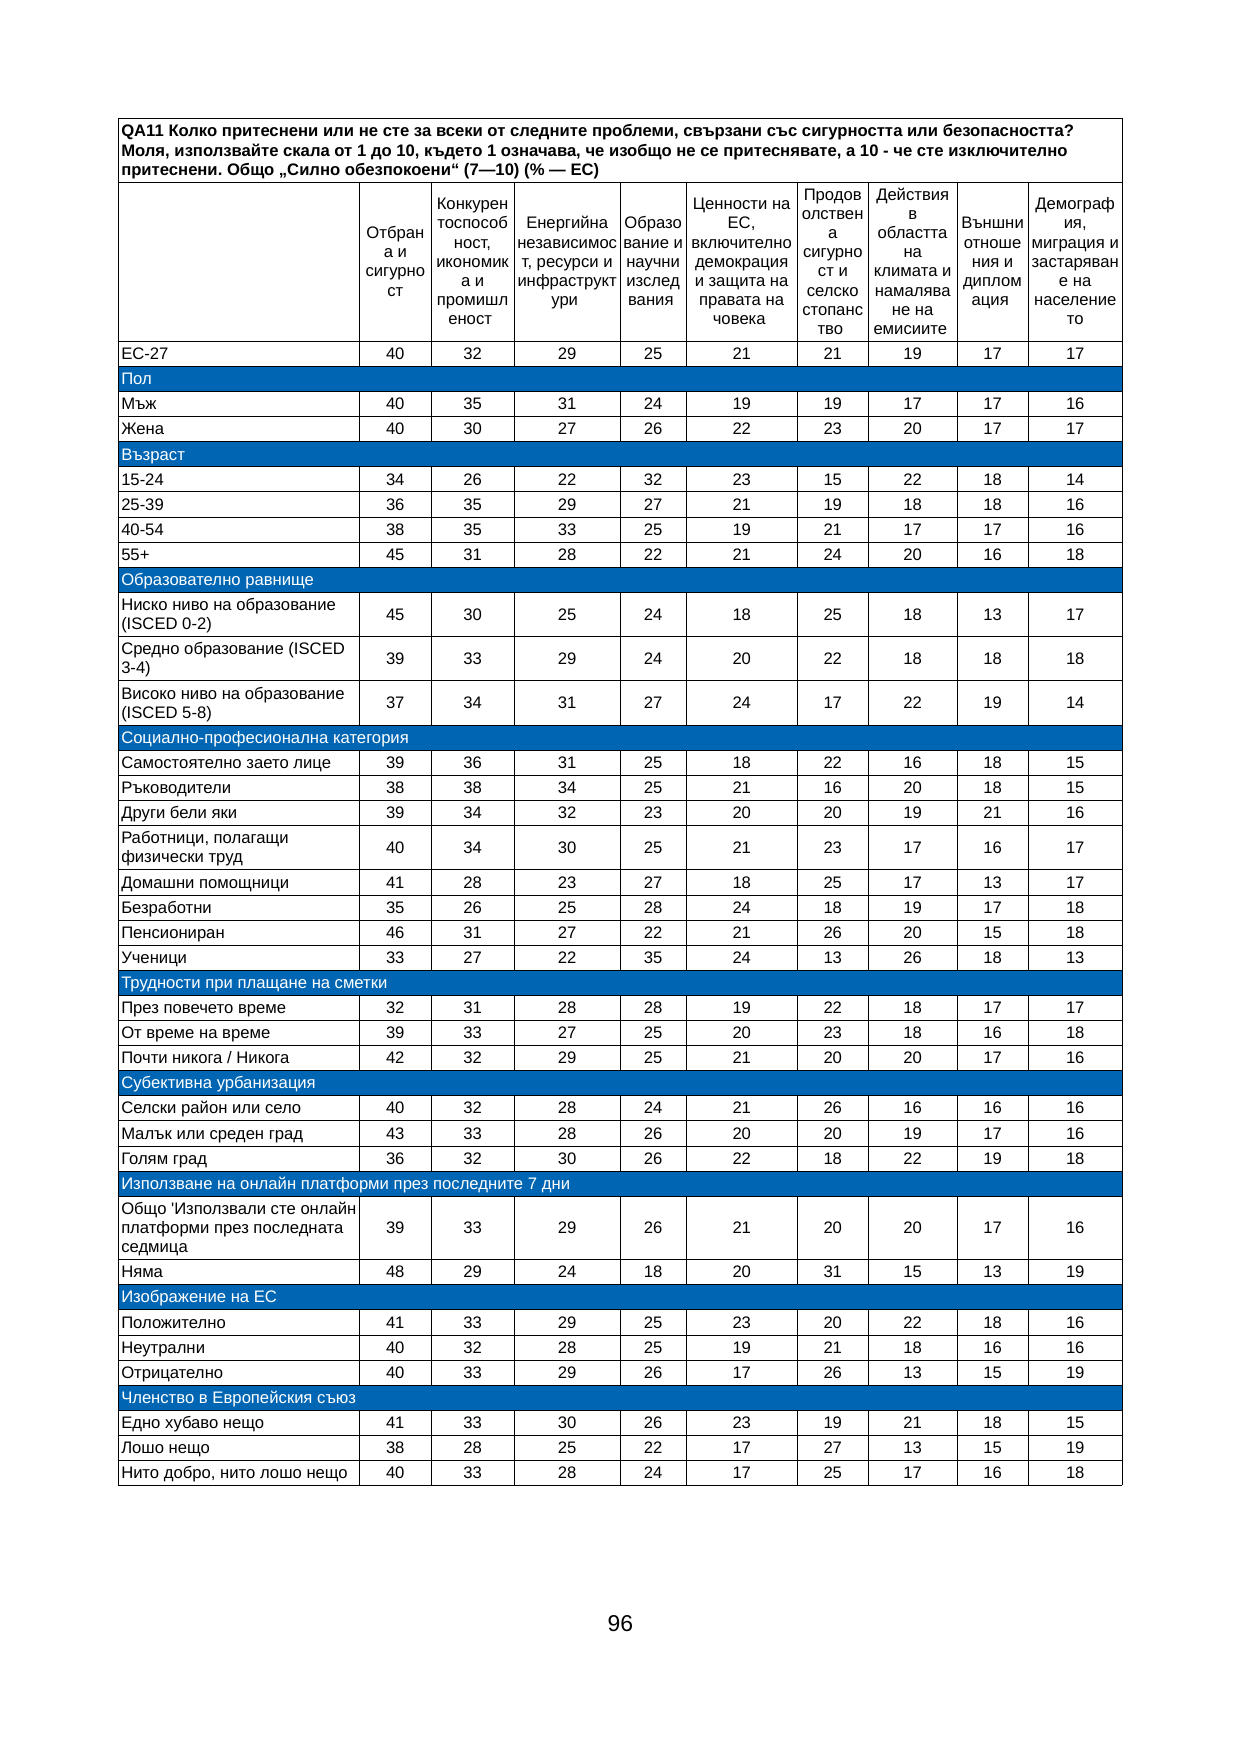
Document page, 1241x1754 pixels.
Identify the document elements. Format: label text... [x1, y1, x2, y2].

table_cell 20 [869, 921, 957, 945]
table_cell 25 [621, 826, 686, 869]
table_cell 27 [621, 681, 686, 725]
table_cell 19 [869, 342, 957, 366]
table_cell 26 [798, 1361, 868, 1385]
table_cell 17 [958, 1046, 1028, 1070]
table_cell 15 [958, 1436, 1028, 1460]
table_cell 34 [360, 467, 431, 491]
table_cell 41 [360, 1411, 431, 1435]
table_cell 28 [515, 1336, 620, 1359]
table_cell 24 [621, 637, 686, 680]
table_cell 19 [687, 1336, 797, 1359]
table_cell 33 [432, 637, 514, 680]
table_cell 28 [515, 1121, 620, 1146]
table_cell 18 [869, 996, 957, 1020]
table_cell Лошо нещо [119, 1436, 359, 1460]
table_cell 15 [798, 467, 868, 491]
table_cell Ръководители [119, 776, 359, 800]
table_cell 17 [958, 1197, 1028, 1259]
table_cell 16 [1029, 1336, 1122, 1359]
table_cell Почти никога / Никога [119, 1046, 359, 1070]
table_cell 18 [958, 637, 1028, 680]
table_cell 27 [432, 946, 514, 970]
table_cell 28 [515, 1461, 620, 1485]
table_cell 20 [687, 1021, 797, 1045]
table_cell Изображение на ЕС [119, 1285, 1122, 1309]
table_cell 30 [432, 417, 514, 441]
table_cell 27 [515, 1021, 620, 1045]
table_cell 20 [869, 543, 957, 567]
table_cell Няма [119, 1260, 359, 1284]
table_cell 29 [432, 1260, 514, 1284]
table_cell Неутрални [119, 1336, 359, 1359]
table_cell 16 [958, 543, 1028, 567]
table_cell Социално-професионална категория [119, 726, 1122, 750]
table_cell 20 [687, 801, 797, 825]
table_cell 34 [515, 776, 620, 800]
table_cell 39 [360, 637, 431, 680]
table_cell Конкурентоспособност, икономика и промишленост [432, 183, 514, 341]
table_cell 17 [1029, 417, 1122, 441]
table_cell 24 [621, 392, 686, 416]
table_cell 16 [869, 751, 957, 775]
table_cell 25 [621, 1336, 686, 1359]
table_cell 15 [1029, 1411, 1122, 1435]
table_cell 29 [515, 342, 620, 366]
table_cell 22 [798, 637, 868, 680]
table_cell 25 [621, 776, 686, 800]
table_cell 36 [432, 751, 514, 775]
table_cell 40 [360, 417, 431, 441]
table_cell Отбрана и сигурност [360, 183, 431, 341]
table_cell 17 [958, 342, 1028, 366]
table_cell 39 [360, 1021, 431, 1045]
table_cell 22 [515, 946, 620, 970]
table_cell 26 [621, 1411, 686, 1435]
table_cell 16 [958, 826, 1028, 869]
table_cell 27 [515, 417, 620, 441]
table_cell 16 [958, 1461, 1028, 1485]
table_cell Мъж [119, 392, 359, 416]
table_cell 16 [1029, 1096, 1122, 1120]
table_cell 33 [432, 1197, 514, 1259]
table_cell 13 [869, 1361, 957, 1385]
table_cell 39 [360, 751, 431, 775]
table_cell 19 [869, 896, 957, 919]
table_cell 28 [515, 996, 620, 1020]
table_cell 26 [621, 1121, 686, 1146]
table_cell 23 [687, 1310, 797, 1334]
table_cell Други бели яки [119, 801, 359, 825]
table_cell 18 [958, 492, 1028, 517]
table_cell Членство в Европейския съюз [119, 1386, 1122, 1410]
table_cell 26 [798, 1096, 868, 1120]
table_cell 17 [958, 518, 1028, 542]
table_cell 22 [869, 1147, 957, 1171]
table_cell 17 [869, 392, 957, 416]
table_cell 19 [687, 996, 797, 1020]
table_cell 21 [687, 1096, 797, 1120]
table_cell 14 [1029, 467, 1122, 491]
table_cell Голям град [119, 1147, 359, 1171]
table_cell 28 [432, 870, 514, 894]
table_cell 35 [432, 518, 514, 542]
table_cell Ученици [119, 946, 359, 970]
table_cell 29 [515, 1046, 620, 1070]
table_cell Високо ниво на образование (ISCED 5-8) [119, 681, 359, 725]
table_cell 34 [432, 801, 514, 825]
table_cell 31 [515, 392, 620, 416]
table_cell 26 [869, 946, 957, 970]
table_cell 33 [432, 1121, 514, 1146]
table_cell 29 [515, 1197, 620, 1259]
table_cell 26 [432, 896, 514, 919]
table_cell 25 [621, 751, 686, 775]
table_cell Ниско ниво на образование (ISCED 0-2) [119, 593, 359, 636]
table_cell 18 [958, 751, 1028, 775]
table_cell Образователно равнище [119, 568, 1122, 592]
table_cell 19 [798, 392, 868, 416]
table_cell 42 [360, 1046, 431, 1070]
table_cell 21 [687, 543, 797, 567]
table_cell 32 [432, 1046, 514, 1070]
table_cell 24 [687, 946, 797, 970]
table_cell 18 [1029, 1147, 1122, 1171]
table_cell Работници, полагащи физически труд [119, 826, 359, 869]
table_cell 16 [1029, 1121, 1122, 1146]
table_cell 14 [1029, 681, 1122, 725]
table_cell 20 [869, 1197, 957, 1259]
table_cell 38 [360, 518, 431, 542]
table_cell 16 [1029, 1310, 1122, 1334]
table_cell 43 [360, 1121, 431, 1146]
table_cell 19 [687, 518, 797, 542]
table_cell 38 [432, 776, 514, 800]
table_cell 20 [869, 1046, 957, 1070]
table_cell 21 [869, 1411, 957, 1435]
table_cell 25-39 [119, 492, 359, 517]
table_cell 45 [360, 543, 431, 567]
table_cell 20 [798, 1310, 868, 1334]
table_cell Самостоятелно заето лице [119, 751, 359, 775]
table_cell 41 [360, 870, 431, 894]
table_cell 18 [1029, 896, 1122, 919]
table_cell 27 [515, 921, 620, 945]
table_cell 23 [687, 1411, 797, 1435]
table_cell 17 [687, 1461, 797, 1485]
table_cell 37 [360, 681, 431, 725]
table_cell 16 [1029, 1197, 1122, 1259]
table_cell 20 [869, 417, 957, 441]
table_cell 40 [360, 342, 431, 366]
table_cell 18 [1029, 1461, 1122, 1485]
table_cell 31 [432, 543, 514, 567]
table_cell 40 [360, 826, 431, 869]
table_cell Трудности при плащане на сметки [119, 971, 1122, 995]
table_cell Продоволствена сигурност и селско стопанство [798, 183, 868, 341]
table_cell 35 [432, 392, 514, 416]
table_cell 45 [360, 593, 431, 636]
table_cell 17 [869, 870, 957, 894]
table_cell 26 [432, 467, 514, 491]
table_cell 18 [869, 593, 957, 636]
table_cell 39 [360, 1197, 431, 1259]
table_cell 33 [432, 1021, 514, 1045]
table_cell 22 [621, 543, 686, 567]
table_cell 20 [798, 801, 868, 825]
table_cell 33 [515, 518, 620, 542]
table_cell 31 [515, 751, 620, 775]
table_cell Използване на онлайн платформи през последните 7 дни [119, 1172, 1122, 1196]
table_cell 16 [1029, 1046, 1122, 1070]
table_cell Селски район или село [119, 1096, 359, 1120]
table_cell Безработни [119, 896, 359, 919]
table_cell 29 [515, 1310, 620, 1334]
table_cell 19 [958, 1147, 1028, 1171]
table_cell 17 [958, 896, 1028, 919]
table_cell 23 [798, 417, 868, 441]
table_cell 23 [515, 870, 620, 894]
table_cell 18 [1029, 1021, 1122, 1045]
table_cell 22 [687, 417, 797, 441]
table_cell 33 [432, 1411, 514, 1435]
table_cell 28 [515, 543, 620, 567]
table_cell 24 [687, 896, 797, 919]
table_cell 18 [1029, 921, 1122, 945]
table_cell 25 [515, 896, 620, 919]
table_cell 20 [687, 1260, 797, 1284]
table_cell 16 [869, 1096, 957, 1120]
table_cell 32 [432, 1096, 514, 1120]
table_cell 41 [360, 1310, 431, 1334]
table_cell 19 [798, 492, 868, 517]
table_cell 27 [621, 492, 686, 517]
table_cell 26 [621, 1197, 686, 1259]
table_cell 23 [687, 467, 797, 491]
table_cell 18 [1029, 543, 1122, 567]
table_cell Положително [119, 1310, 359, 1334]
table_cell 30 [515, 826, 620, 869]
table_cell 26 [621, 1147, 686, 1171]
table_cell 25 [515, 593, 620, 636]
table_cell 24 [687, 681, 797, 725]
table_cell 21 [687, 826, 797, 869]
table_cell 22 [621, 1436, 686, 1460]
table_cell Субективна урбанизация [119, 1071, 1122, 1095]
table_cell 16 [1029, 801, 1122, 825]
table_cell 21 [687, 1046, 797, 1070]
table_cell 22 [869, 1310, 957, 1334]
table_cell 18 [869, 637, 957, 680]
table_cell 19 [798, 1411, 868, 1435]
table_cell 20 [687, 1121, 797, 1146]
table_cell 21 [687, 776, 797, 800]
table_cell Общо 'Използвали сте онлайн платформи през последната седмица [119, 1197, 359, 1259]
table_cell 29 [515, 492, 620, 517]
table_cell Енергийна независимост, ресурси и инфраструктури [515, 183, 620, 341]
table_cell 16 [958, 1021, 1028, 1045]
table_cell 19 [1029, 1436, 1122, 1460]
table_cell 30 [515, 1411, 620, 1435]
table_cell 22 [621, 921, 686, 945]
table_cell 32 [621, 467, 686, 491]
table_cell 17 [869, 1461, 957, 1485]
table_cell 22 [798, 996, 868, 1020]
table_cell 30 [432, 593, 514, 636]
table_cell 36 [360, 492, 431, 517]
table_cell 33 [432, 1361, 514, 1385]
table_cell Отрицателно [119, 1361, 359, 1385]
table_cell 29 [515, 637, 620, 680]
table_cell 21 [798, 1336, 868, 1359]
table_cell 16 [798, 776, 868, 800]
table_cell 16 [958, 1096, 1028, 1120]
table_cell 20 [687, 637, 797, 680]
table_cell Домашни помощници [119, 870, 359, 894]
table_cell 16 [1029, 518, 1122, 542]
table_cell 28 [621, 996, 686, 1020]
table_cell 19 [869, 1121, 957, 1146]
table_cell 28 [621, 896, 686, 919]
table_cell 17 [958, 392, 1028, 416]
table_cell 13 [869, 1436, 957, 1460]
table_cell 55+ [119, 543, 359, 567]
table_cell Образование и научни изследвания [621, 183, 686, 341]
table_cell 25 [621, 342, 686, 366]
table_cell От време на време [119, 1021, 359, 1045]
table_cell Пол [119, 367, 1122, 391]
table_cell 18 [869, 1021, 957, 1045]
table_cell 18 [1029, 637, 1122, 680]
table_cell 32 [432, 342, 514, 366]
table_cell 17 [958, 1121, 1028, 1146]
table_cell 32 [432, 1147, 514, 1171]
table_cell 27 [798, 1436, 868, 1460]
table_cell 19 [958, 681, 1028, 725]
table_cell 13 [958, 1260, 1028, 1284]
table_cell 33 [432, 1310, 514, 1334]
table_cell 19 [869, 801, 957, 825]
table_cell 25 [798, 1461, 868, 1485]
table_cell 18 [687, 751, 797, 775]
table_cell 26 [798, 921, 868, 945]
table_cell 16 [1029, 392, 1122, 416]
table_cell 17 [1029, 342, 1122, 366]
table_cell 20 [798, 1121, 868, 1146]
table_cell Нито добро, нито лошо нещо [119, 1461, 359, 1485]
table_cell 21 [687, 342, 797, 366]
table_cell 25 [621, 1046, 686, 1070]
table_cell 24 [621, 1461, 686, 1485]
table_cell 16 [1029, 492, 1122, 517]
table_cell 24 [798, 543, 868, 567]
table_cell 24 [621, 1096, 686, 1120]
table_cell 15 [1029, 751, 1122, 775]
table_cell 18 [958, 1310, 1028, 1334]
table_cell 38 [360, 1436, 431, 1460]
table_cell 40 [360, 1336, 431, 1359]
table_cell 28 [432, 1436, 514, 1460]
table_cell 21 [687, 492, 797, 517]
table_cell 21 [958, 801, 1028, 825]
table_cell 24 [621, 593, 686, 636]
table_cell 29 [515, 1361, 620, 1385]
table_cell Жена [119, 417, 359, 441]
table_cell 18 [958, 776, 1028, 800]
table_cell 23 [798, 826, 868, 869]
table_cell 15 [958, 1361, 1028, 1385]
table_cell 31 [432, 996, 514, 1020]
table_cell 16 [958, 1336, 1028, 1359]
table_cell 18 [798, 896, 868, 919]
table_cell 36 [360, 1147, 431, 1171]
table_cell 18 [687, 593, 797, 636]
table_cell 17 [869, 826, 957, 869]
table_cell Средно образование (ISCED 3-4) [119, 637, 359, 680]
table_cell 31 [515, 681, 620, 725]
table_cell 31 [432, 921, 514, 945]
table_cell 34 [432, 826, 514, 869]
table_cell 35 [360, 896, 431, 919]
table_cell 38 [360, 776, 431, 800]
table_cell 25 [798, 870, 868, 894]
table_cell 17 [1029, 826, 1122, 869]
table_cell 18 [687, 870, 797, 894]
table_cell Едно хубаво нещо [119, 1411, 359, 1435]
table_cell 27 [621, 870, 686, 894]
table_cell 40-54 [119, 518, 359, 542]
table_cell 19 [1029, 1361, 1122, 1385]
table_cell 18 [621, 1260, 686, 1284]
table_cell 22 [869, 467, 957, 491]
table_cell 32 [360, 996, 431, 1020]
table_cell 32 [432, 1336, 514, 1359]
table_cell 20 [798, 1046, 868, 1070]
table_cell 24 [515, 1260, 620, 1284]
table_cell 18 [958, 1411, 1028, 1435]
table_cell 22 [687, 1147, 797, 1171]
table_cell Възраст [119, 442, 1122, 466]
table_cell 22 [515, 467, 620, 491]
table_cell 18 [869, 492, 957, 517]
table_cell 34 [432, 681, 514, 725]
table_cell 32 [515, 801, 620, 825]
table_cell 40 [360, 1461, 431, 1485]
table_cell 25 [798, 593, 868, 636]
table_cell 23 [621, 801, 686, 825]
table_cell 17 [1029, 996, 1122, 1020]
table_cell 33 [432, 1461, 514, 1485]
table_cell Ценности на ЕС, включително демокрация и защита на правата на човека [687, 183, 797, 341]
table_cell 30 [515, 1147, 620, 1171]
table_cell 15 [869, 1260, 957, 1284]
table_cell Малък или среден град [119, 1121, 359, 1146]
table_cell 35 [621, 946, 686, 970]
table_cell 25 [515, 1436, 620, 1460]
table_cell 22 [798, 751, 868, 775]
table_cell 13 [798, 946, 868, 970]
table_cell 15 [958, 921, 1028, 945]
table_cell 25 [621, 1310, 686, 1334]
table_cell 31 [798, 1260, 868, 1284]
table_cell 26 [621, 1361, 686, 1385]
table_cell 35 [432, 492, 514, 517]
table_cell 26 [621, 417, 686, 441]
table_cell Действия в областта на климата и намаляване на емисиите [869, 183, 957, 341]
table_cell 15 [1029, 776, 1122, 800]
table_cell 13 [1029, 946, 1122, 970]
table_cell [119, 183, 359, 341]
table_cell 40 [360, 1361, 431, 1385]
table_cell 22 [869, 681, 957, 725]
table_cell 17 [1029, 593, 1122, 636]
table_cell 17 [687, 1436, 797, 1460]
table_header QA11 Колко притеснени или не сте за всеки от следните проблеми, свързани със сигурността или безопасността? Моля, използвайте скала от 1 до 10, където 1 означава, че изобщо не се притеснявате, а 10 - че сте изключително притеснени. Общо „Силно обезпокоени“ (7—10) (% — ЕС) [119, 119, 1122, 182]
table_cell 18 [798, 1147, 868, 1171]
table_cell 13 [958, 593, 1028, 636]
table_cell 17 [958, 996, 1028, 1020]
table_cell 48 [360, 1260, 431, 1284]
table_cell 17 [1029, 870, 1122, 894]
table_cell ЕС-27 [119, 342, 359, 366]
table_cell Демография, миграция и застаряване на населението [1029, 183, 1122, 341]
table_cell 21 [687, 921, 797, 945]
table_cell 25 [621, 1021, 686, 1045]
table_cell 15-24 [119, 467, 359, 491]
table_cell 28 [515, 1096, 620, 1120]
table_cell Пенсиониран [119, 921, 359, 945]
table_cell 20 [869, 776, 957, 800]
table_cell 40 [360, 392, 431, 416]
table_cell 46 [360, 921, 431, 945]
table_cell 18 [958, 467, 1028, 491]
table_cell 17 [869, 518, 957, 542]
table_cell 25 [621, 518, 686, 542]
table_cell 39 [360, 801, 431, 825]
table_cell 23 [798, 1021, 868, 1045]
table_cell 17 [798, 681, 868, 725]
table_cell През повечето време [119, 996, 359, 1020]
table_cell Външни отношения и дипломация [958, 183, 1028, 341]
table_cell 21 [798, 342, 868, 366]
table_cell 21 [687, 1197, 797, 1259]
table_cell 19 [1029, 1260, 1122, 1284]
table_cell 20 [798, 1197, 868, 1259]
table_cell 33 [360, 946, 431, 970]
table_cell 19 [687, 392, 797, 416]
table_cell 13 [958, 870, 1028, 894]
table_cell 18 [958, 946, 1028, 970]
table_cell 17 [958, 417, 1028, 441]
table_cell 40 [360, 1096, 431, 1120]
table_cell 21 [798, 518, 868, 542]
table_cell 18 [869, 1336, 957, 1359]
table_cell 17 [687, 1361, 797, 1385]
